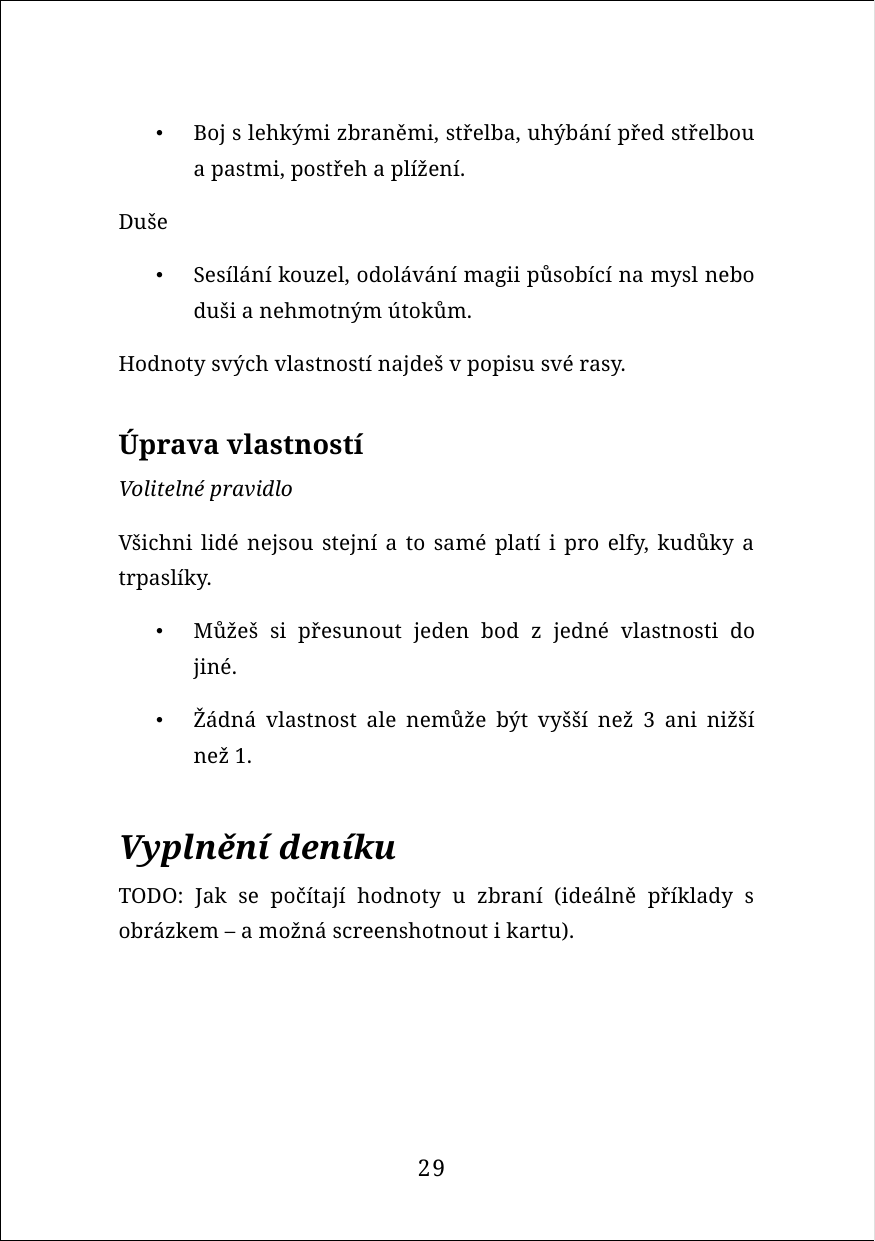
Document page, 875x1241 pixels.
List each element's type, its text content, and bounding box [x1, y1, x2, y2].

list Boj s lehkými zbraněmi, střelba, uhýbání před střelbou a pastmi, postřeh a plížení. [156, 118, 756, 182]
text Duše [118, 207, 756, 235]
subtitle Úprava vlastností [118, 426, 756, 463]
text Volitelné pravidlo [118, 474, 756, 503]
text Hodnoty svých vlastností najdeš v popisu své rasy. [118, 349, 756, 377]
list Sesílání kouzel, odolávání magii působící na mysl nebo duši a nehmotným útokům. [156, 260, 756, 324]
text TODO: Jak se počítají hodnoty u zbraní (ideálně příklady s obrázkem – a možná screenshotnout i kartu). [118, 881, 756, 945]
text Všichni lidé nejsou stejní a to samé platí i pro elfy, kudůky a trpaslíky. [118, 528, 756, 592]
list Žádná vlastnost ale nemůže být vyšší než 3 ani nižší než 1. [156, 705, 756, 769]
list Můžeš si přesunout jeden bod z jedné vlastnosti do jiné. [156, 616, 756, 680]
subtitle Vyplnění deníku [118, 823, 756, 869]
